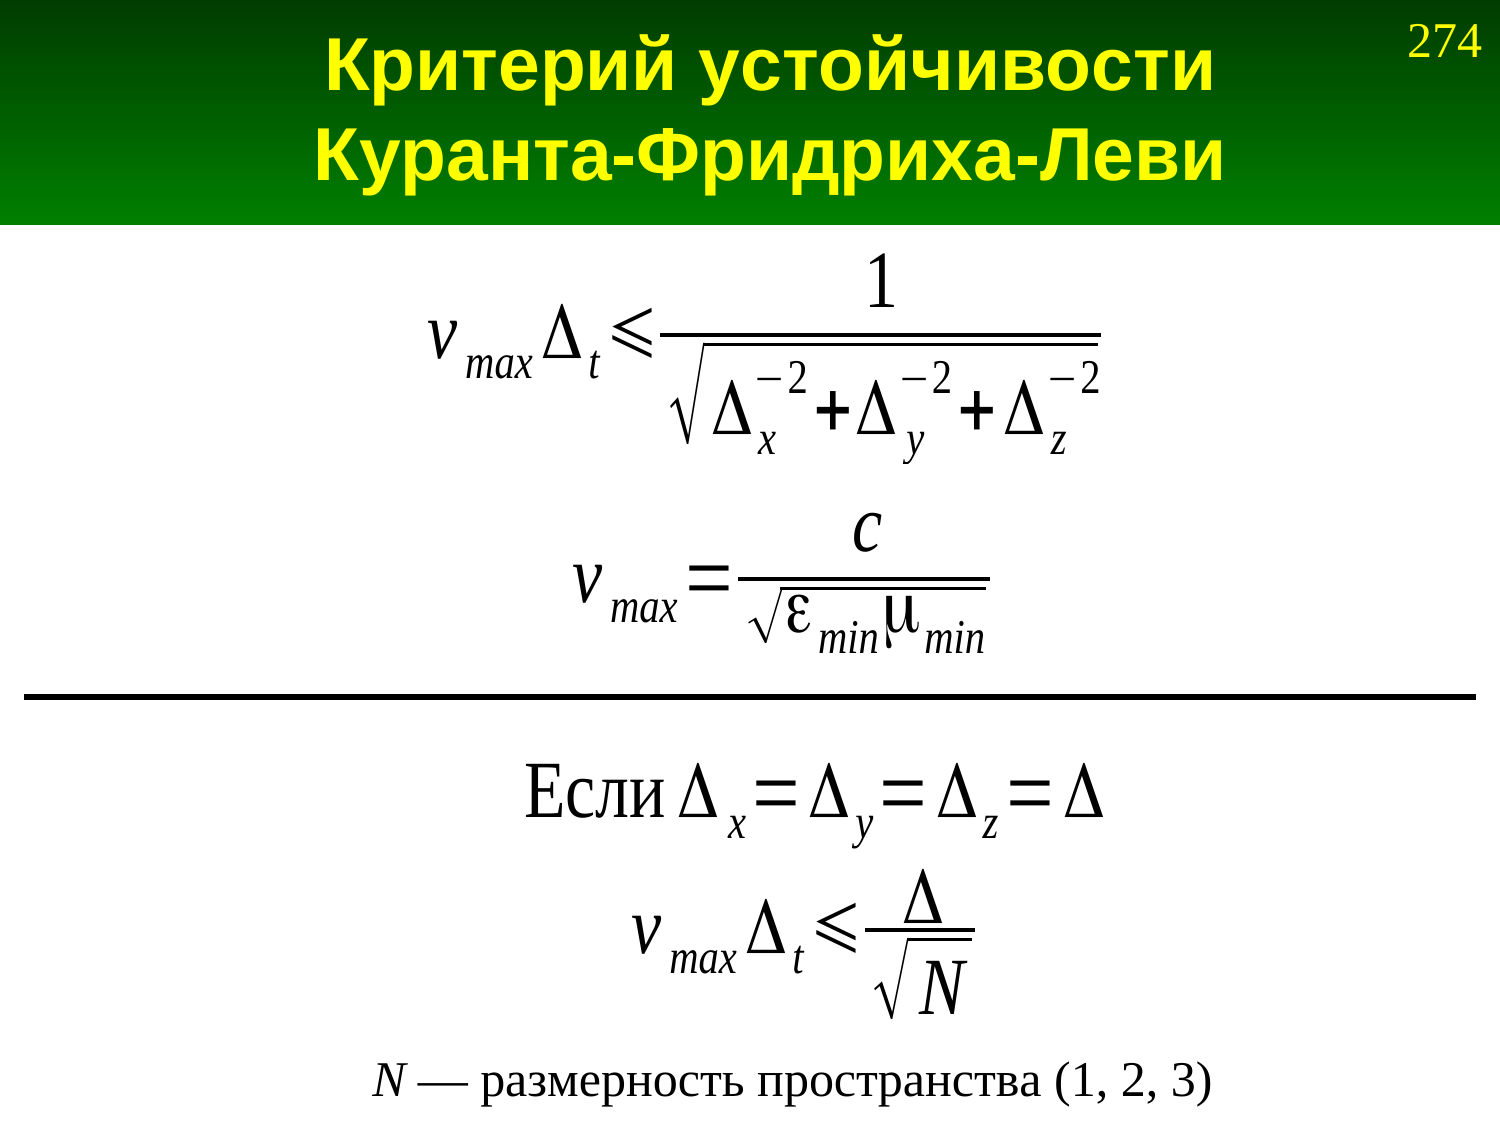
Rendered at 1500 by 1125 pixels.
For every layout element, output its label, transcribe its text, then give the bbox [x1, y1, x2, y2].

chart [614, 862, 997, 1034]
title Критерий устойчивости Куранта-Фридриха-Леви [100, 7, 1441, 204]
text_box N — размерность пространства (1, 2, 3) [357, 1039, 1229, 1115]
chart [507, 746, 1123, 851]
chart [555, 480, 1011, 662]
chart [410, 236, 1123, 464]
